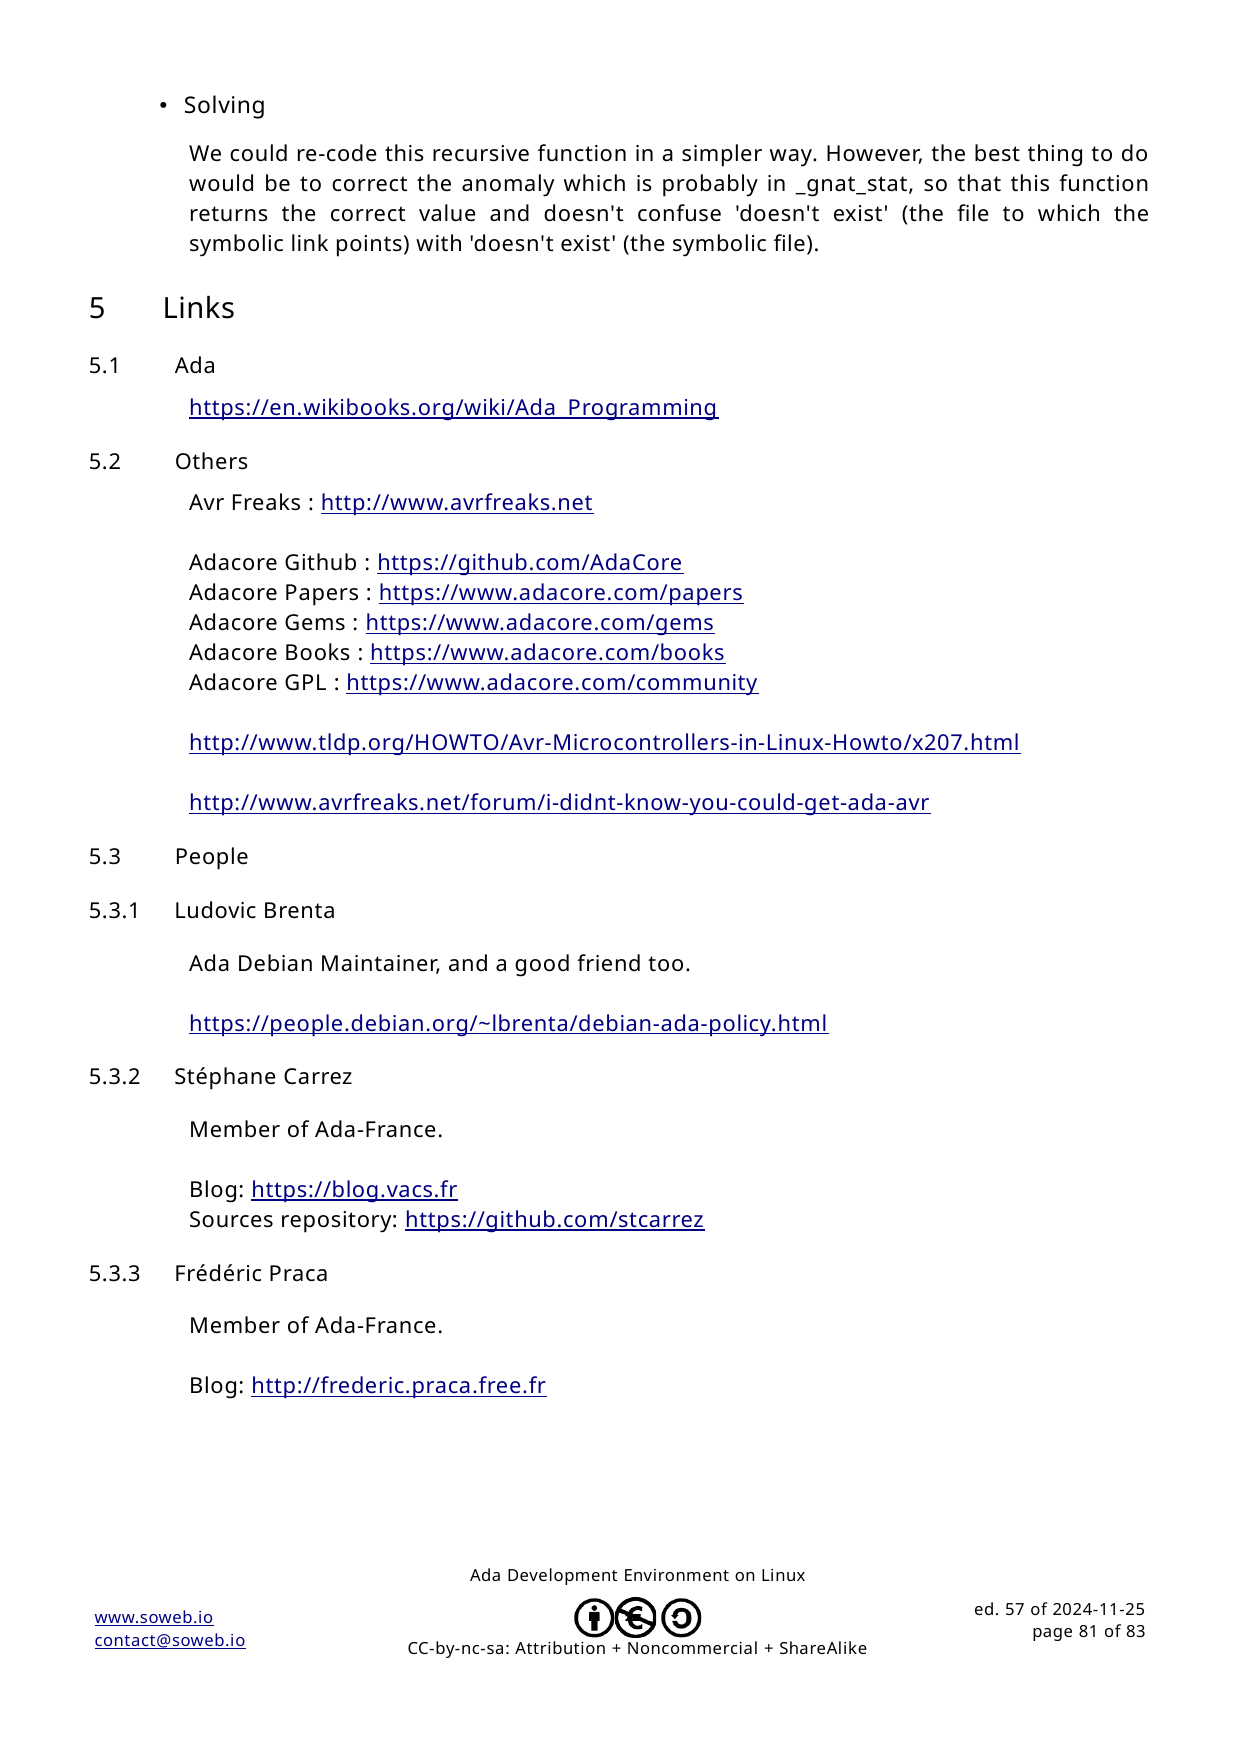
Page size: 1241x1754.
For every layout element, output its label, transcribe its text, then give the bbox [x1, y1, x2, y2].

text Adacore Books : https://www.adacore.com/books [189, 637, 1152, 667]
text Blog: http://frederic.praca.free.fr [189, 1370, 1152, 1400]
text We could re-code this recursive function in a simpler way. However, the best thing to do would be to correct the anomaly which is probably in _gnat_stat, so that this function returns the correct value and doesn't confuse 'doesn't exist' (the file to which the symbolic link points) with 'doesn't exist' (the symbolic file). [189, 137, 1152, 257]
picture [660, 1597, 702, 1638]
text Adacore Papers : https://www.adacore.com/papers [189, 577, 1152, 607]
subtitle Others [88, 446, 1152, 476]
text Member of Ada-France. [189, 1310, 1152, 1340]
text https://en.wikibooks.org/wiki/Ada_Programming [189, 392, 1152, 422]
text Adacore Gems : https://www.adacore.com/gems [189, 607, 1152, 637]
text Adacore Github : https://github.com/AdaCore [189, 547, 1152, 577]
text Ada Debian Maintainer, and a good friend too. [189, 947, 1152, 977]
subtitle Links [88, 287, 1152, 326]
text https://people.debian.org/~lbrenta/debian-ada-policy.html [189, 1007, 1152, 1037]
text Blog: https://blog.vacs.fr [189, 1174, 1152, 1204]
subtitle People [88, 841, 1152, 871]
text Sources repository: https://github.com/stcarrez [189, 1204, 1152, 1234]
subtitle Ada [88, 350, 1152, 380]
subtitle Stéphane Carrez [88, 1061, 1152, 1102]
text Member of Ada-France. [189, 1114, 1152, 1144]
picture [573, 1597, 657, 1638]
text http://www.avrfreaks.net/forum/i-didnt-know-you-could-get-ada-avr [189, 787, 1152, 817]
text Avr Freaks : http://www.avrfreaks.net [189, 487, 1152, 517]
text Adacore GPL : https://www.adacore.com/community [189, 667, 1152, 697]
subtitle Frédéric Praca [88, 1257, 1152, 1298]
subtitle Ludovic Brenta [88, 894, 1152, 936]
text http://www.tldp.org/HOWTO/Avr-Microcontrollers-in-Linux-Howto/x207.html [189, 727, 1152, 757]
subtitle Solving [159, 88, 1152, 120]
